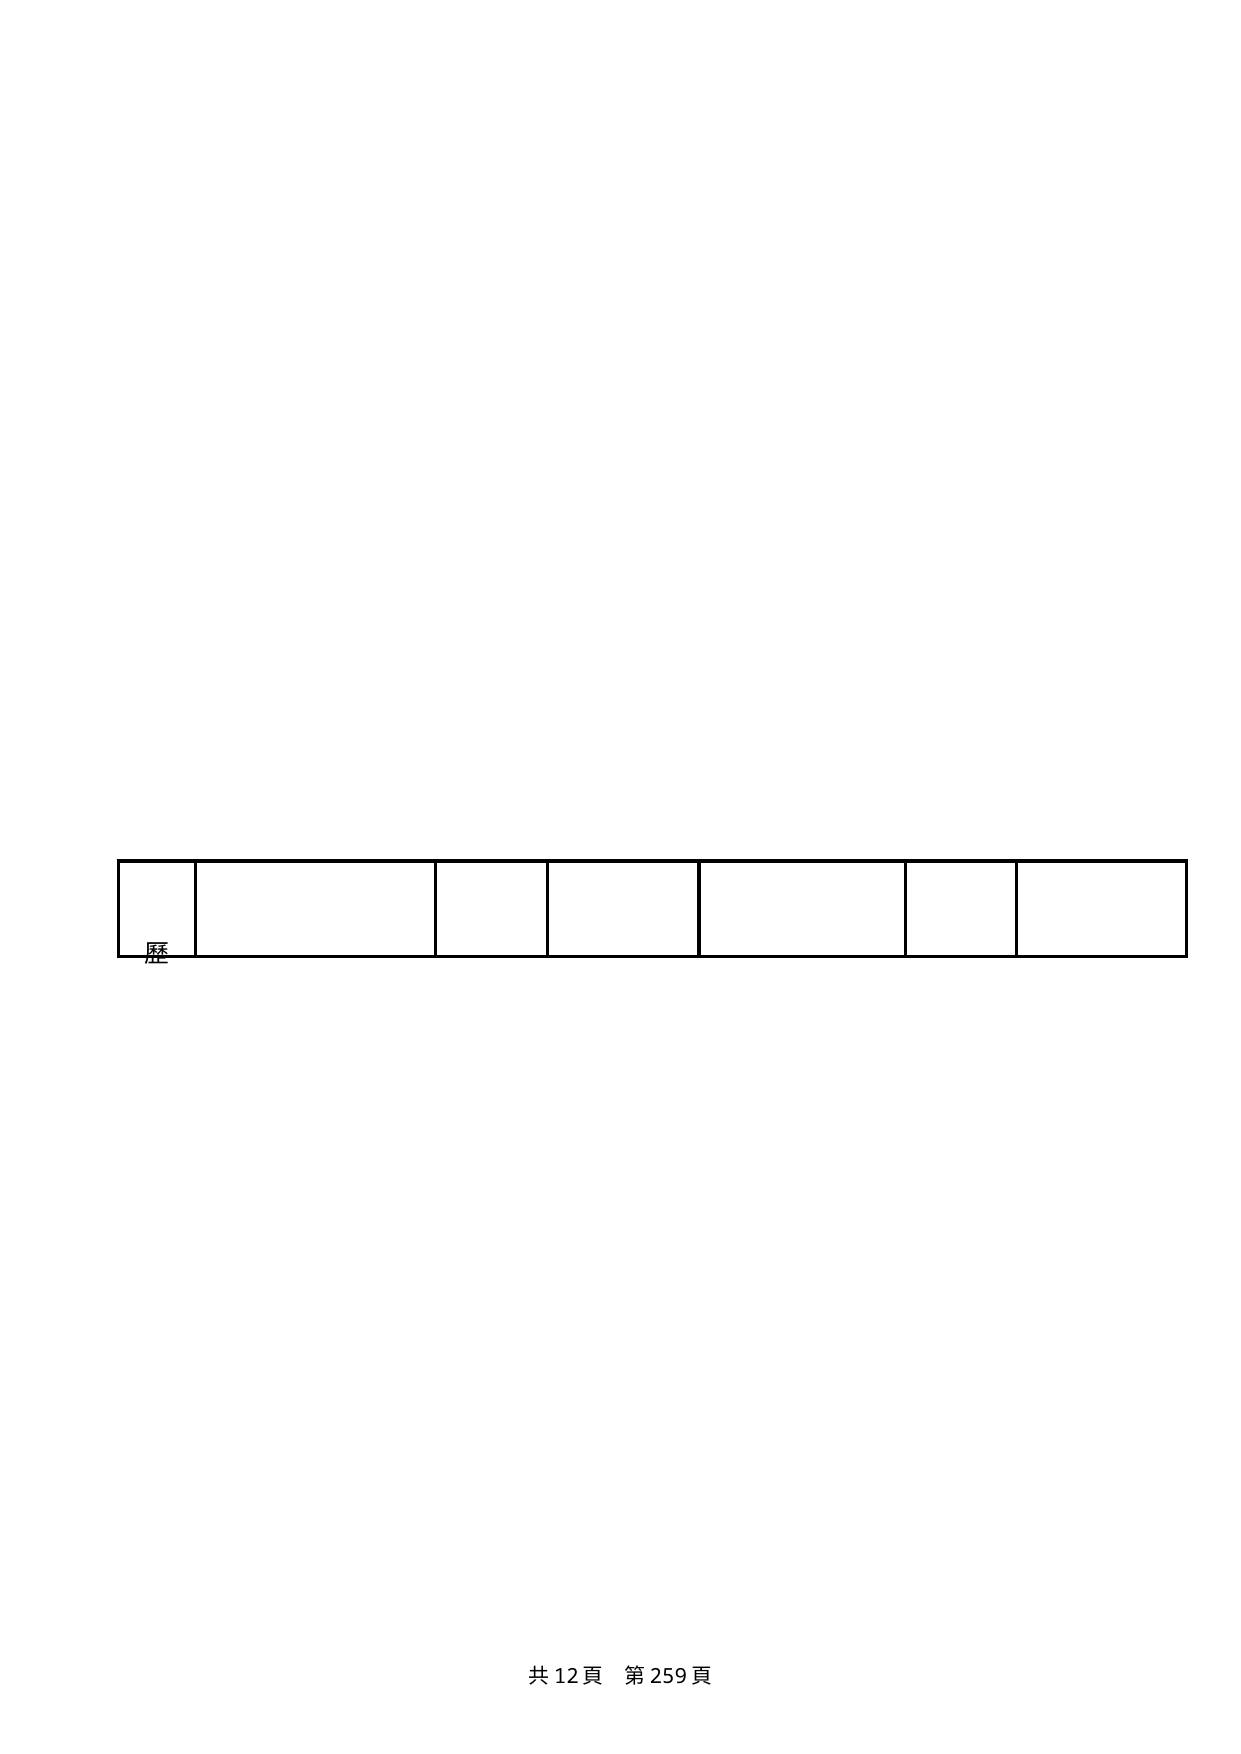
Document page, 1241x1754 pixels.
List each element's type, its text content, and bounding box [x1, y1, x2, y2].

table_cell [437, 863, 546, 955]
table_cell [549, 863, 697, 955]
table_cell 經 歷 [120, 863, 194, 955]
table_cell [1018, 863, 1185, 955]
table_cell [701, 863, 904, 955]
table_cell [907, 863, 1015, 955]
table_cell [197, 863, 434, 955]
